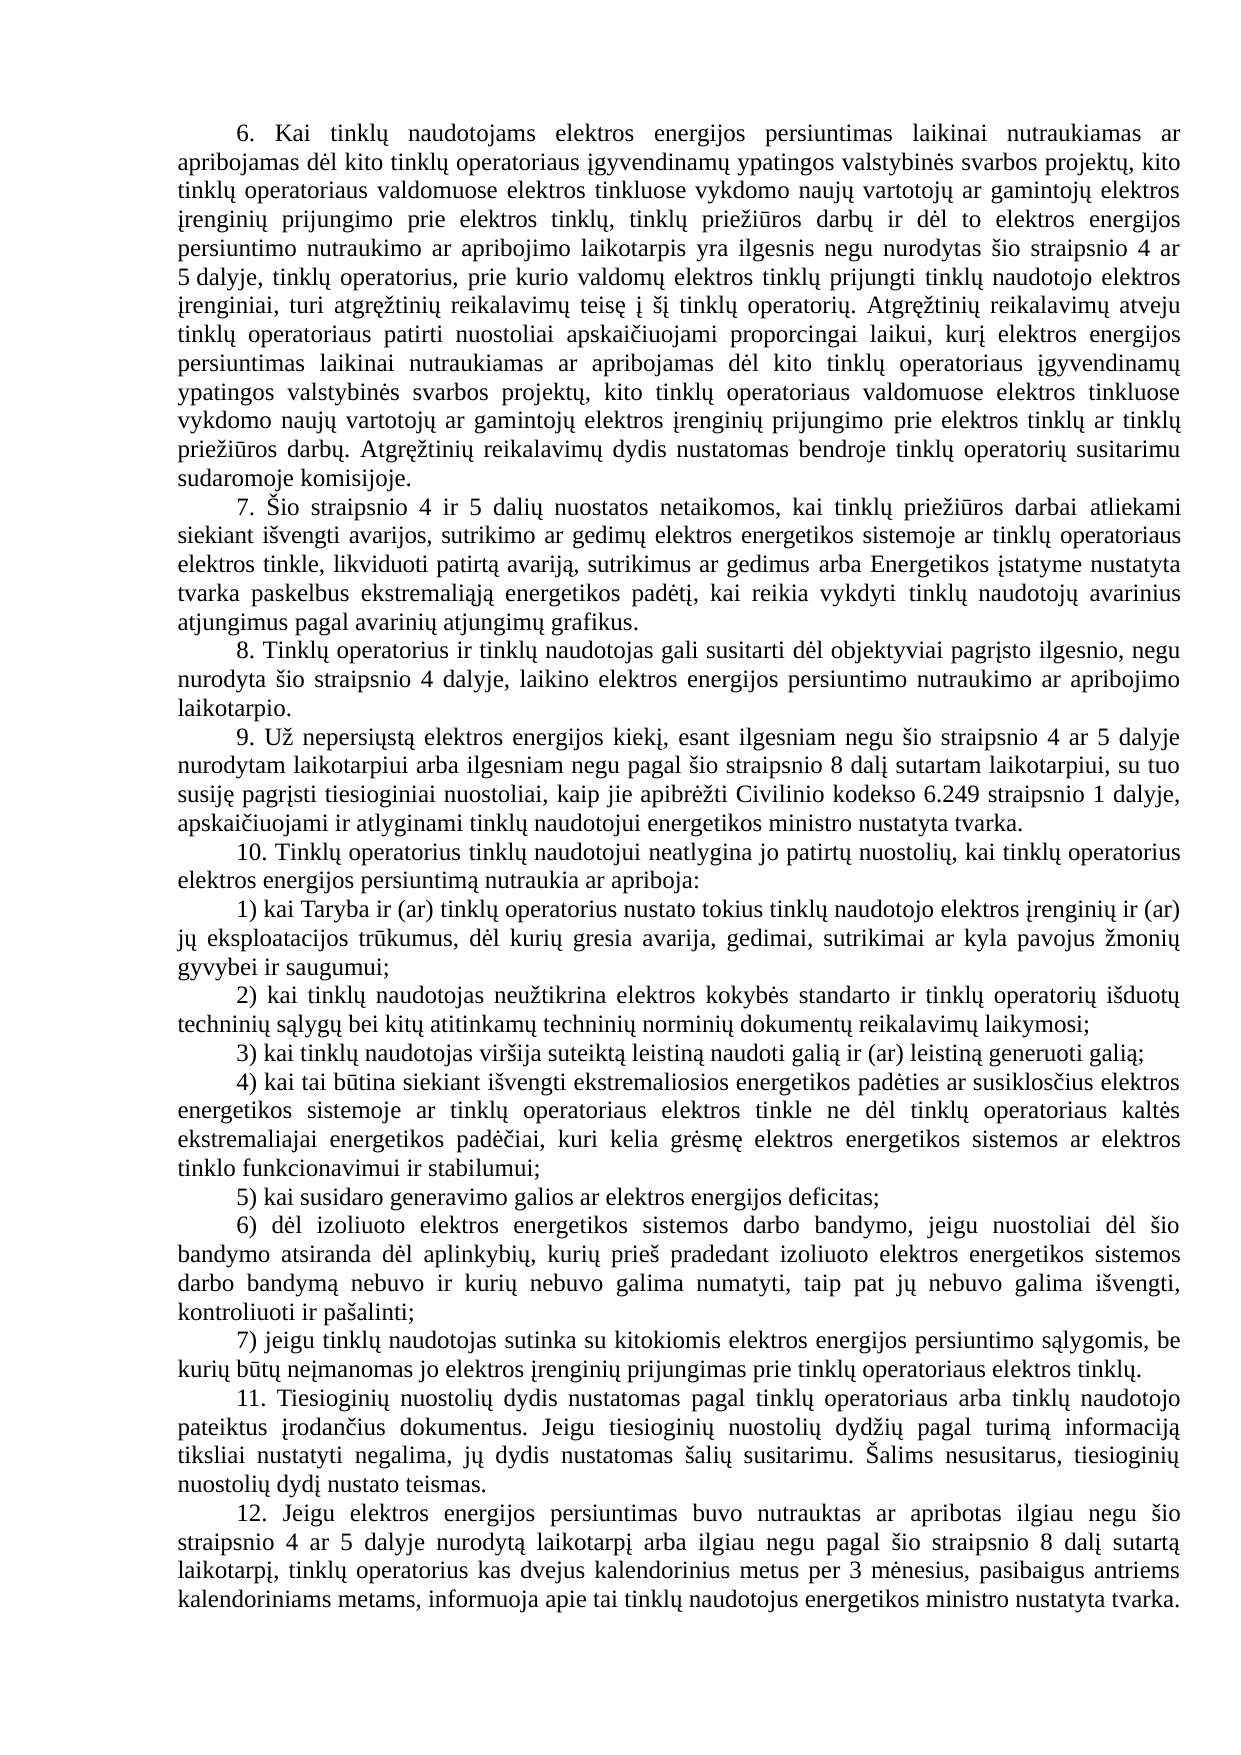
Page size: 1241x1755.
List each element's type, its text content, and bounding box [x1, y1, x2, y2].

text 10. Tinklų operatorius tinklų naudotojui neatlygina jo patirtų nuostolių, kai tinklų operatorius elektros energijos persiuntimą nutraukia ar apriboja: [177, 837, 1181, 894]
text 1) kai Taryba ir (ar) tinklų operatorius nustato tokius tinklų naudotojo elektros įrenginių ir (ar) jų eksploatacijos trūkumus, dėl kurių gresia avarija, gedimai, sutrikimai ar kyla pavojus žmonių gyvybei ir saugumui; [177, 894, 1181, 981]
text 6. Kai tinklų naudotojams elektros energijos persiuntimas laikinai nutraukiamas ar apribojamas dėl kito tinklų operatoriaus įgyvendinamų ypatingos valstybinės svarbos projektų, kito tinklų operatoriaus valdomuose elektros tinkluose vykdomo naujų vartotojų ar gamintojų elektros įrenginių prijungimo prie elektros tinklų, tinklų priežiūros darbų ir dėl to elektros energijos persiuntimo nutraukimo ar apribojimo laikotarpis yra ilgesnis negu nurodytas šio straipsnio 4 ar 5 dalyje, tinklų operatorius, prie kurio valdomų elektros tinklų prijungti tinklų naudotojo elektros įrenginiai, turi atgręžtinių reikalavimų teisę į šį tinklų operatorių. Atgręžtinių reikalavimų atveju tinklų operatoriaus patirti nuostoliai apskaičiuojami proporcingai laikui, kurį elektros energijos persiuntimas laikinai nutraukiamas ar apribojamas dėl kito tinklų operatoriaus įgyvendinamų ypatingos valstybinės svarbos projektų, kito tinklų operatoriaus valdomuose elektros tinkluose vykdomo naujų vartotojų ar gamintojų elektros įrenginių prijungimo prie elektros tinklų ar tinklų priežiūros darbų. Atgręžtinių reikalavimų dydis nustatomas bendroje tinklų operatorių susitarimu sudaromoje komisijoje. [177, 118, 1181, 492]
text 5) kai susidaro generavimo galios ar elektros energijos deficitas; [177, 1182, 1181, 1211]
text 6) dėl izoliuoto elektros energetikos sistemos darbo bandymo, jeigu nuostoliai dėl šio bandymo atsiranda dėl aplinkybių, kurių prieš pradedant izoliuoto elektros energetikos sistemos darbo bandymą nebuvo ir kurių nebuvo galima numatyti, taip pat jų nebuvo galima išvengti, kontroliuoti ir pašalinti; [177, 1211, 1181, 1326]
text 7) jeigu tinklų naudotojas sutinka su kitokiomis elektros energijos persiuntimo sąlygomis, be kurių būtų neįmanomas jo elektros įrenginių prijungimas prie tinklų operatoriaus elektros tinklų. [177, 1326, 1181, 1383]
text 7. Šio straipsnio 4 ir 5 dalių nuostatos netaikomos, kai tinklų priežiūros darbai atliekami siekiant išvengti avarijos, sutrikimo ar gedimų elektros energetikos sistemoje ar tinklų operatoriaus elektros tinkle, likviduoti patirtą avariją, sutrikimus ar gedimus arba Energetikos įstatyme nustatyta tvarka paskelbus ekstremaliąją energetikos padėtį, kai reikia vykdyti tinklų naudotojų avarinius atjungimus pagal avarinių atjungimų grafikus. [177, 492, 1181, 636]
text 8. Tinklų operatorius ir tinklų naudotojas gali susitarti dėl objektyviai pagrįsto ilgesnio, negu nurodyta šio straipsnio 4 dalyje, laikino elektros energijos persiuntimo nutraukimo ar apribojimo laikotarpio. [177, 636, 1181, 722]
text 12. Jeigu elektros energijos persiuntimas buvo nutrauktas ar apribotas ilgiau negu šio straipsnio 4 ar 5 dalyje nurodytą laikotarpį arba ilgiau negu pagal šio straipsnio 8 dalį sutartą laikotarpį, tinklų operatorius kas dvejus kalendorinius metus per 3 mėnesius, pasibaigus antriems kalendoriniams metams, informuoja apie tai tinklų naudotojus energetikos ministro nustatyta tvarka. [177, 1498, 1181, 1613]
text 11. Tiesioginių nuostolių dydis nustatomas pagal tinklų operatoriaus arba tinklų naudotojo pateiktus įrodančius dokumentus. Jeigu tiesioginių nuostolių dydžių pagal turimą informaciją tiksliai nustatyti negalima, jų dydis nustatomas šalių susitarimu. Šalims nesusitarus, tiesioginių nuostolių dydį nustato teismas. [177, 1383, 1181, 1498]
text 3) kai tinklų naudotojas viršija suteiktą leistiną naudoti galią ir (ar) leistiną generuoti galią; [177, 1038, 1181, 1067]
text 2) kai tinklų naudotojas neužtikrina elektros kokybės standarto ir tinklų operatorių išduotų techninių sąlygų bei kitų atitinkamų techninių norminių dokumentų reikalavimų laikymosi; [177, 981, 1181, 1038]
text 9. Už nepersiųstą elektros energijos kiekį, esant ilgesniam negu šio straipsnio 4 ar 5 dalyje nurodytam laikotarpiui arba ilgesniam negu pagal šio straipsnio 8 dalį sutartam laikotarpiui, su tuo susiję pagrįsti tiesioginiai nuostoliai, kaip jie apibrėžti Civilinio kodekso 6.249 straipsnio 1 dalyje, apskaičiuojami ir atlyginami tinklų naudotojui energetikos ministro nustatyta tvarka. [177, 722, 1181, 837]
text 4) kai tai būtina siekiant išvengti ekstremaliosios energetikos padėties ar susiklosčius elektros energetikos sistemoje ar tinklų operatoriaus elektros tinkle ne dėl tinklų operatoriaus kaltės ekstremaliajai energetikos padėčiai, kuri kelia grėsmę elektros energetikos sistemos ar elektros tinklo funkcionavimui ir stabilumui; [177, 1067, 1181, 1182]
